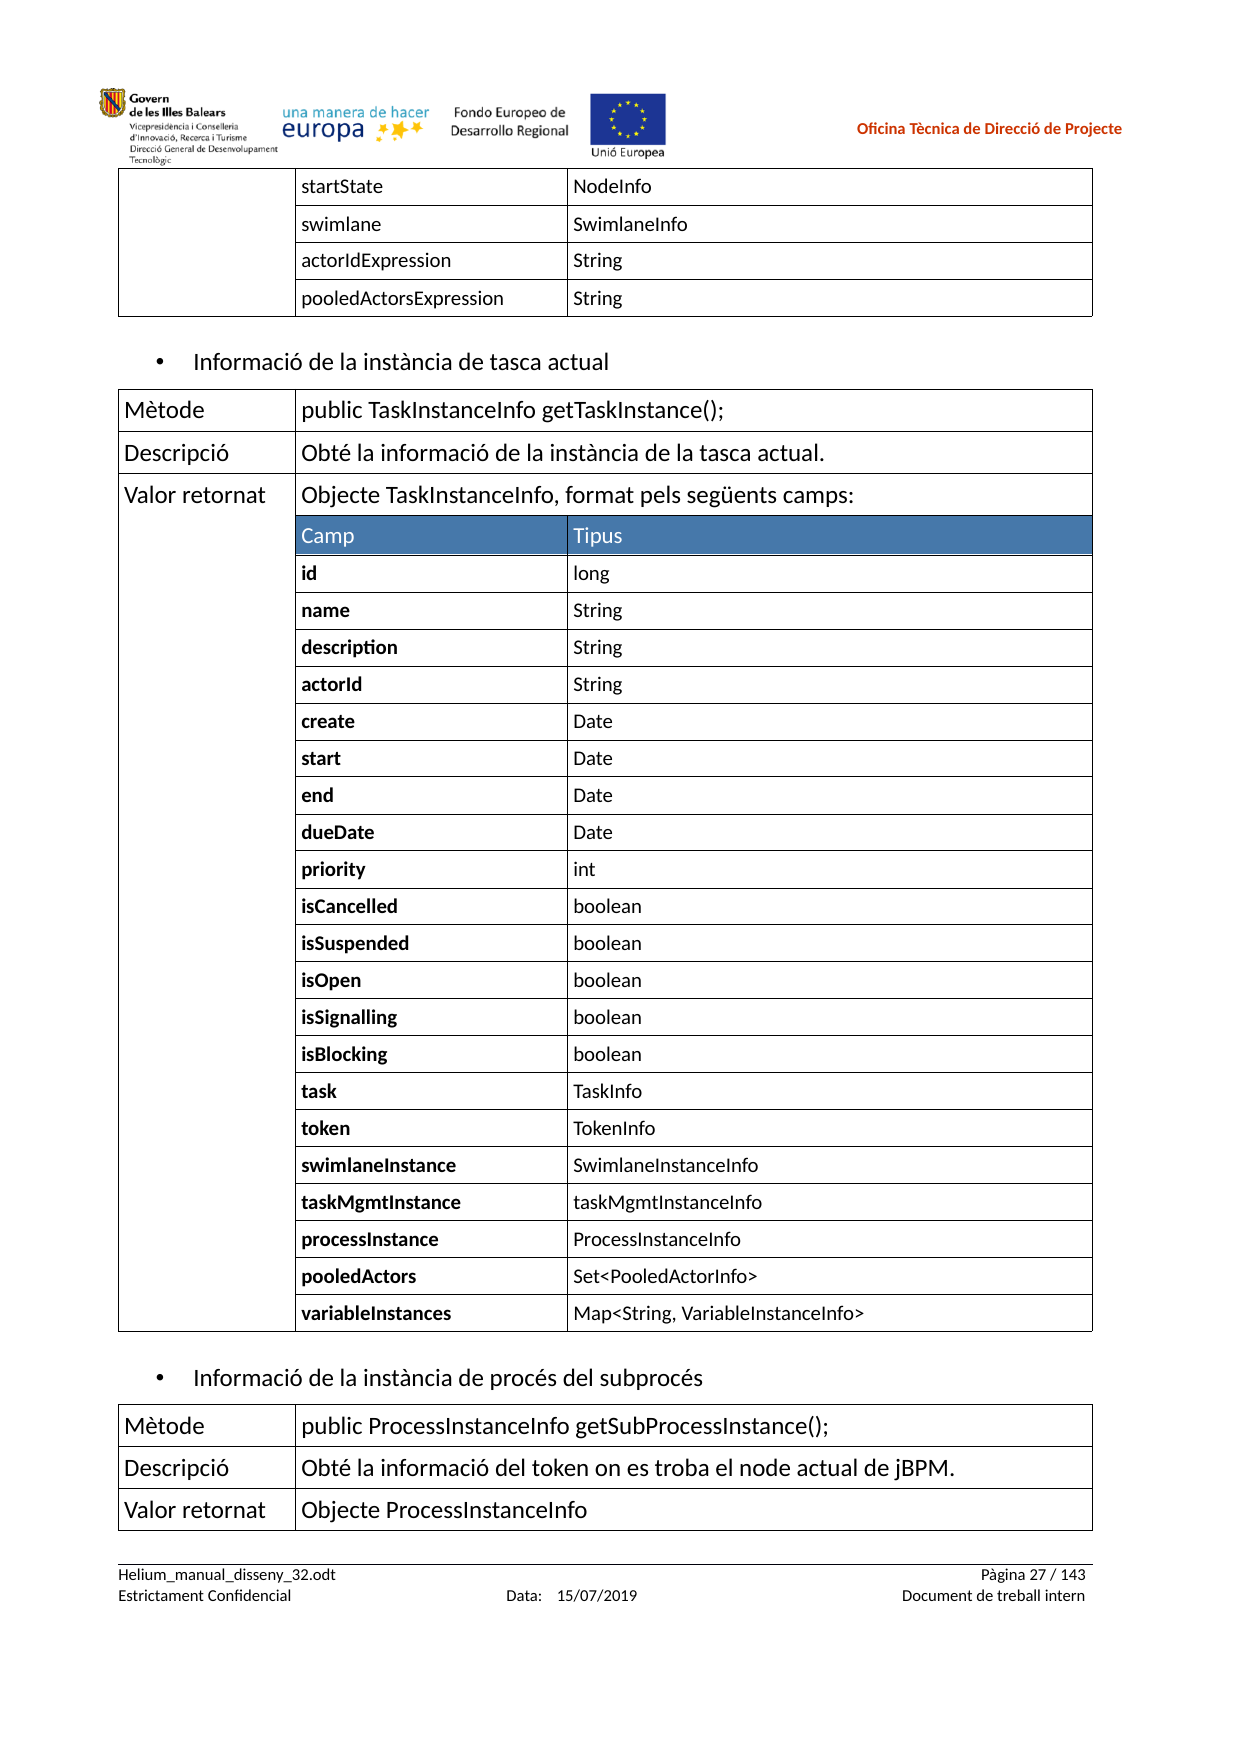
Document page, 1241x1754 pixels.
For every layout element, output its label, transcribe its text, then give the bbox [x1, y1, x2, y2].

table_cell isSignalling [296, 999, 567, 1035]
table_cell Objecte TaskInstanceInfo, format pels següents camps: [296, 474, 1092, 515]
table_header public ProcessInstanceInfo getSubProcessInstance(); [296, 1405, 1092, 1446]
table_cell Valor retornat [119, 474, 295, 1331]
table_cell TaskInfo [568, 1073, 1092, 1109]
table_cell name [296, 593, 567, 628]
table_cell long [568, 556, 1092, 592]
table_cell isCancelled [296, 889, 567, 924]
table_cell Camp [296, 516, 567, 554]
table_cell Date [568, 815, 1092, 850]
table_cell isBlocking [296, 1036, 567, 1072]
table_cell TokenInfo [568, 1110, 1092, 1146]
table_cell Date [568, 741, 1092, 776]
table_cell pooledActorsExpression [296, 280, 567, 316]
table_cell String [568, 630, 1092, 666]
table_cell Valor retornat [119, 1489, 295, 1530]
table_cell boolean [568, 999, 1092, 1035]
table_cell int [568, 851, 1092, 887]
table_cell Descripció [119, 1447, 295, 1488]
table_cell SwimlaneInstanceInfo [568, 1147, 1092, 1183]
table_cell String [568, 667, 1092, 702]
table_cell actorId [296, 667, 567, 702]
table_cell boolean [568, 889, 1092, 924]
table_cell processInstance [296, 1221, 567, 1257]
table_cell SwimlaneInfo [568, 206, 1092, 242]
table_cell priority [296, 851, 567, 887]
table_cell boolean [568, 1036, 1092, 1072]
list Informació de la instància de tasca actual [156, 346, 1122, 377]
table_cell Set<PooledActorInfo> [568, 1258, 1092, 1294]
table_cell create [296, 704, 567, 739]
table_cell Date [568, 777, 1092, 813]
table_cell Date [568, 704, 1092, 739]
table_header Mètode [119, 1405, 295, 1446]
table_cell NodeInfo [568, 169, 1092, 205]
table_cell Objecte ProcessInstanceInfo [296, 1489, 1092, 1530]
table_cell String [568, 280, 1092, 316]
table_cell Obté la informació de la instància de la tasca actual. [296, 432, 1092, 473]
table_cell dueDate [296, 815, 567, 850]
table_cell taskMgmtInstance [296, 1184, 567, 1220]
table_cell task [296, 1073, 567, 1109]
table_cell description [296, 630, 567, 666]
table_cell String [568, 593, 1092, 628]
table_cell taskMgmtInstanceInfo [568, 1184, 1092, 1220]
table_cell boolean [568, 962, 1092, 998]
table_cell [119, 169, 295, 316]
table_cell isOpen [296, 962, 567, 998]
table_cell variableInstances [296, 1295, 567, 1331]
table_cell Map<String, VariableInstanceInfo> [568, 1295, 1092, 1331]
table_cell end [296, 777, 567, 813]
table_cell Tipus [568, 516, 1092, 554]
table_cell boolean [568, 925, 1092, 961]
table_cell pooledActors [296, 1258, 567, 1294]
table_cell String [568, 243, 1092, 279]
table_cell ProcessInstanceInfo [568, 1221, 1092, 1257]
picture [99, 87, 668, 166]
table_cell swimlaneInstance [296, 1147, 567, 1183]
table_cell start [296, 741, 567, 776]
table_cell startState [296, 169, 567, 205]
table_header public TaskInstanceInfo getTaskInstance(); [296, 390, 1092, 431]
table_header Mètode [119, 390, 295, 431]
table_cell isSuspended [296, 925, 567, 961]
table_cell token [296, 1110, 567, 1146]
table_cell actorIdExpression [296, 243, 567, 279]
table_cell swimlane [296, 206, 567, 242]
list Informació de la instància de procés del subprocés [156, 1362, 1122, 1392]
table_cell Descripció [119, 432, 295, 473]
table_cell Obté la informació del token on es troba el node actual de jBPM. [296, 1447, 1092, 1488]
table_cell id [296, 556, 567, 592]
